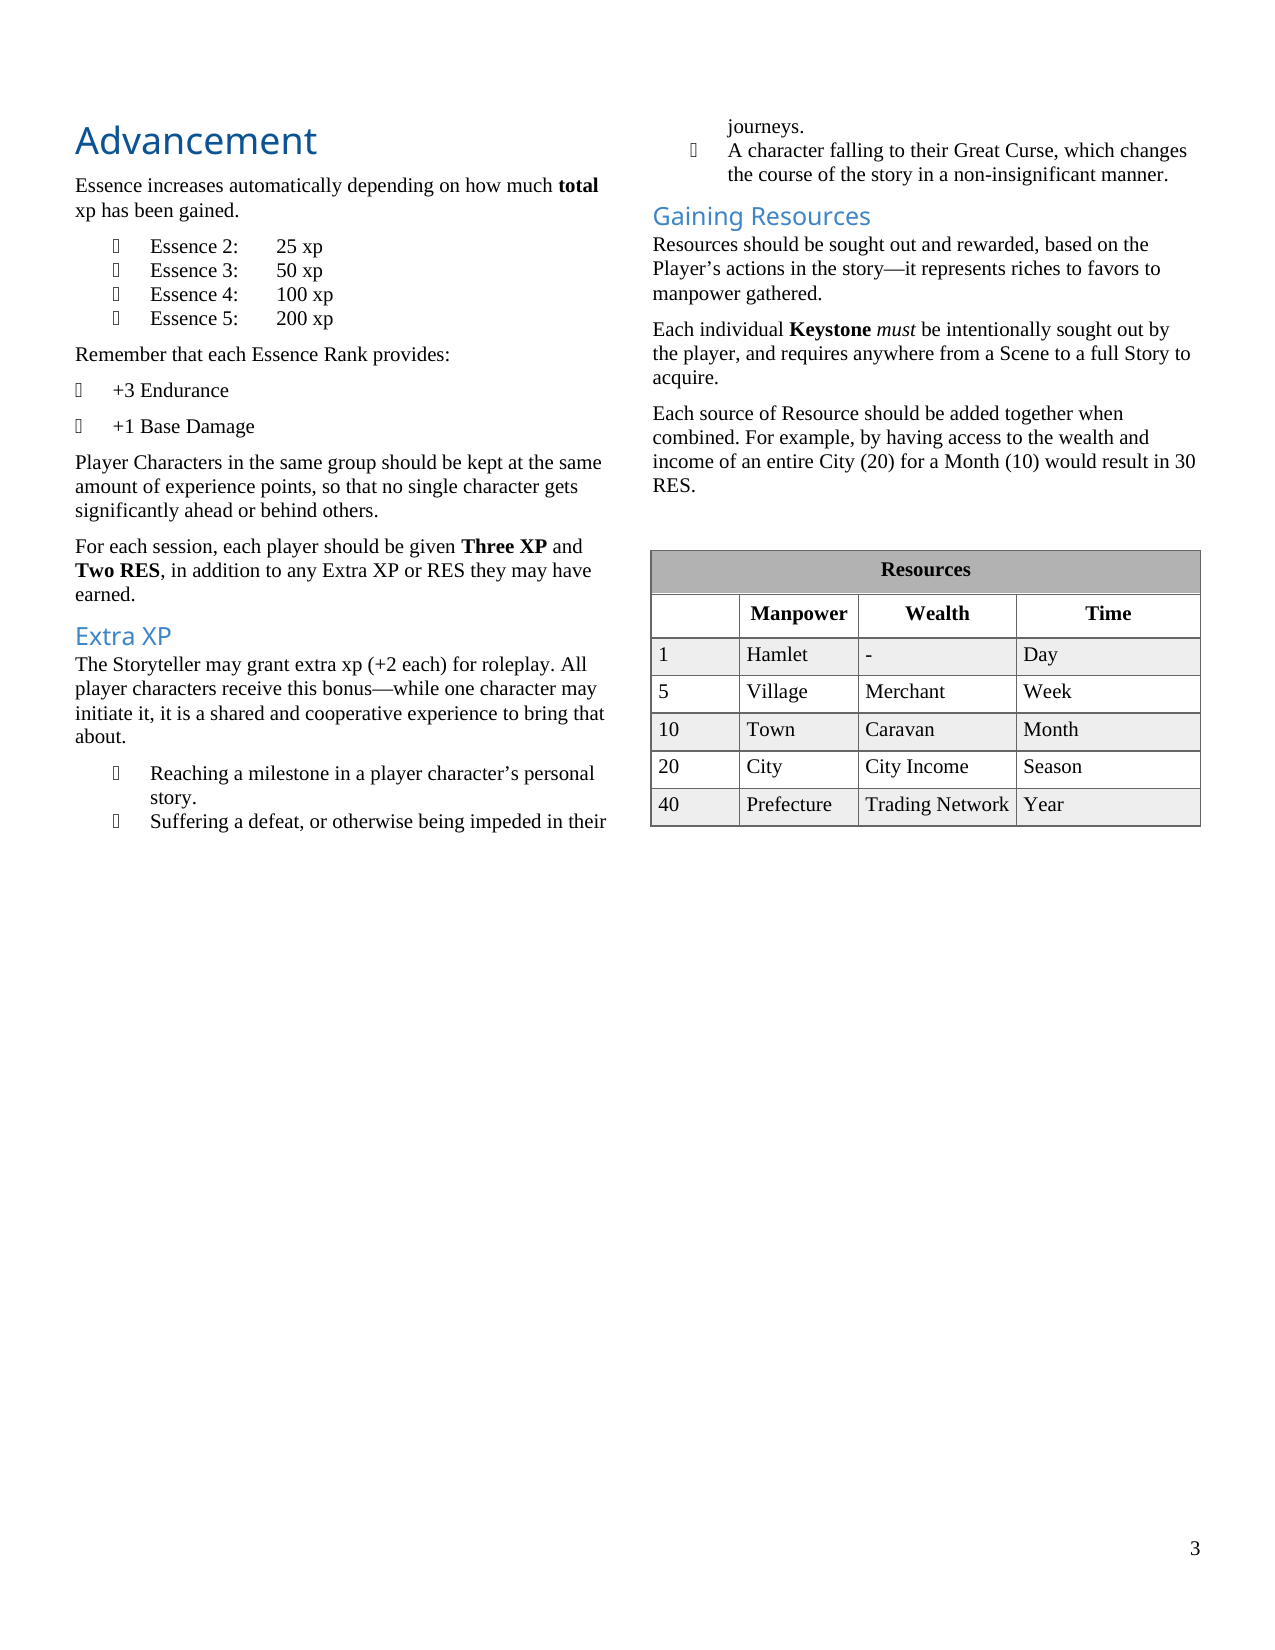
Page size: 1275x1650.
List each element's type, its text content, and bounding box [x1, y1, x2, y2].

table_cell Prefecture [740, 789, 858, 825]
table_cell Day [1017, 639, 1200, 675]
table_cell 40 [652, 789, 739, 825]
list journeys. [690, 114, 1200, 138]
text Each individual Keystone must be intentionally sought out by the player, and requires anywhere from a Scene to a full Story to acquire. [652, 316, 1200, 389]
subtitle Advancement [75, 114, 622, 165]
table_cell Week [1017, 676, 1200, 712]
table_cell City Income [859, 752, 1016, 787]
table_cell Hamlet [740, 639, 858, 675]
text Each source of Resource should be added together when combined. For example, by having access to the wealth and income of an entire City (20) for a Month (10) would result in 30 RES. [652, 401, 1200, 497]
list Essence 4: 100 xp [112, 282, 622, 306]
table_cell - [859, 639, 1016, 675]
list Essence 3: 50 xp [112, 258, 622, 282]
table_cell Month [1017, 714, 1200, 750]
subtitle Gaining Resources [652, 198, 1200, 232]
table_cell Town [740, 714, 858, 750]
table_cell Merchant [859, 676, 1016, 712]
text Remember that each Essence Rank provides: [75, 342, 622, 366]
text For each session, each player should be given Three XP and Two RES, in addition to any Extra XP or RES they may have earned. [75, 534, 622, 606]
list A character falling to their Great Curse, which changes the course of the story in a non-insignificant manner. [690, 138, 1200, 186]
list Essence 5: 200 xp [112, 306, 622, 330]
table_cell Caravan [859, 714, 1016, 750]
table_cell 1 [652, 639, 739, 675]
list +3 Endurance [75, 378, 622, 402]
list +1 Base Damage [75, 414, 622, 438]
table_cell Village [740, 676, 858, 712]
text Resources should be sought out and rewarded, based on the Player’s actions in the story—it represents riches to favors to manpower gathered. [652, 232, 1200, 304]
table_cell Wealth [859, 595, 1016, 637]
table_cell Season [1017, 752, 1200, 787]
table_cell [652, 595, 739, 637]
table_cell Manpower [740, 595, 858, 637]
table_cell City [740, 752, 858, 787]
subtitle Extra XP [75, 618, 622, 652]
table_cell Year [1017, 789, 1200, 825]
list Essence 2: 25 xp [112, 233, 622, 258]
table_cell 20 [652, 752, 739, 787]
table_cell Trading Network [859, 789, 1016, 825]
table_cell Time [1017, 595, 1200, 637]
table_header Resources [652, 551, 1200, 593]
list Reaching a milestone in a player character’s personal story. [112, 761, 622, 809]
text The Storyteller may grant extra xp (+2 each) for roleplay. All player characters receive this bonus—while one character may initiate it, it is a shared and cooperative experience to bring that about. [75, 652, 622, 748]
list Suffering a defeat, or otherwise being impeded in their [112, 809, 622, 833]
text Essence increases automatically depending on how much total xp has been gained. [75, 173, 622, 222]
table_cell 5 [652, 676, 739, 712]
text Player Characters in the same group should be kept at the same amount of experience points, so that no single character gets significantly ahead or behind others. [75, 450, 622, 522]
table_cell 10 [652, 714, 739, 750]
